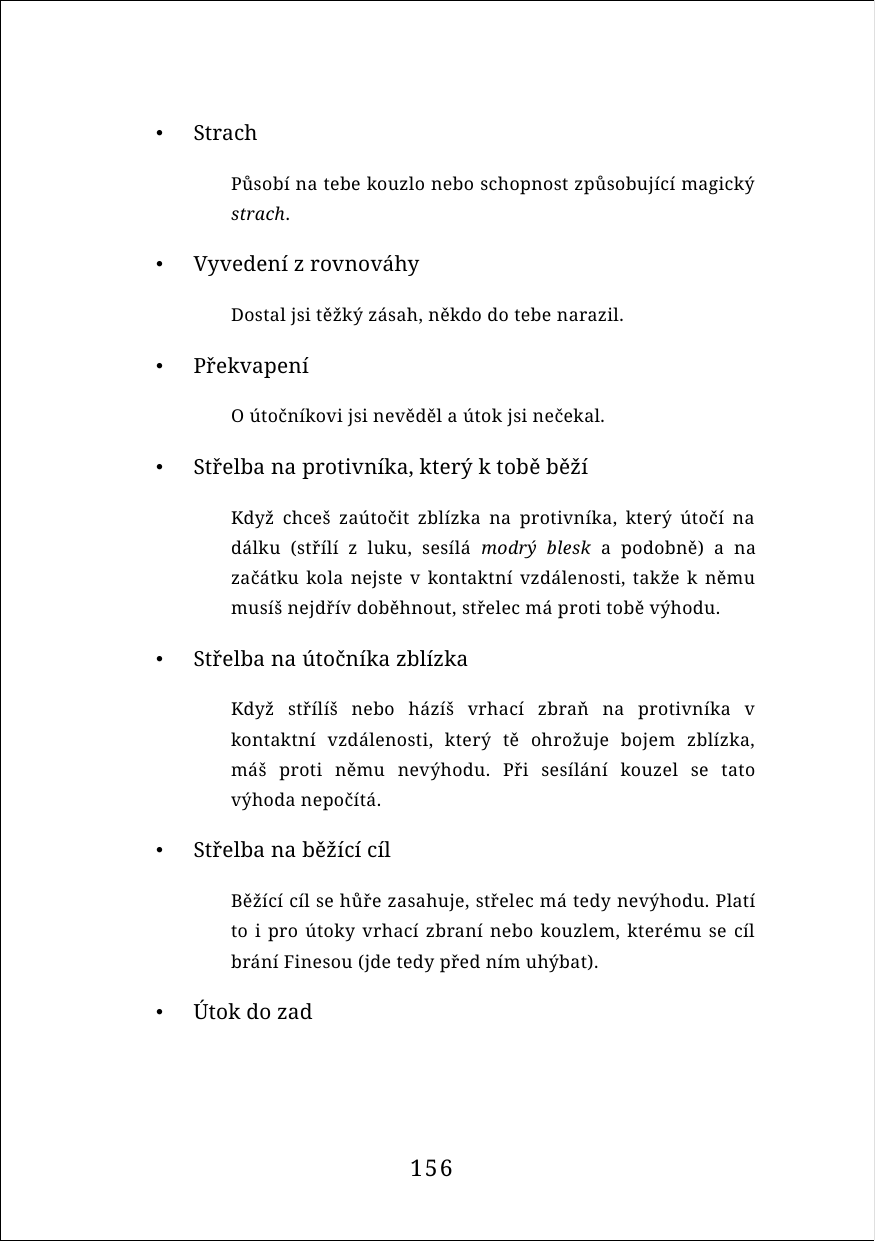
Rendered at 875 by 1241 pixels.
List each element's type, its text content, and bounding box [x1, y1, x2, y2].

list Vyvedení z rovnováhy [156, 249, 756, 278]
list Překvapení [156, 351, 756, 379]
list Strach [156, 118, 756, 147]
list O útočníkovi jsi nevěděl a útok jsi nečekal. [193, 404, 756, 428]
list Dostal jsi těžký zásah, někdo do tebe narazil. [193, 303, 756, 327]
list Když chceš zaútočit zblízka na protivníka, který útočí na dálku (střílí z luku, sesílá modrý blesk a podobně) a na začátku kola nejste v kontaktní vzdálenosti, takže k němu musíš nejdřív doběhnout, střelec má proti tobě výhodu. [193, 505, 756, 620]
list Když střílíš nebo házíš vrhací zbraň na protivníka v kontaktní vzdálenosti, který tě ohrožuje bojem zblízka, máš proti němu nevýhodu. Při sesílání kouzel se tato výhoda nepočítá. [193, 697, 756, 812]
list Běžící cíl se hůře zasahuje, střelec má tedy nevýhodu. Platí to i pro útoky vrhací zbraní nebo kouzlem, kterému se cíl brání Finesou (jde tedy před ním uhýbat). [193, 889, 756, 973]
list Střelba na běžící cíl [156, 835, 756, 864]
list Útok do zad [156, 997, 756, 1025]
list Střelba na útočníka zblízka [156, 644, 756, 672]
list Střelba na protivníka, který k tobě běží [156, 452, 756, 480]
list Působí na tebe kouzlo nebo schopnost způsobující magický strach. [193, 171, 756, 226]
